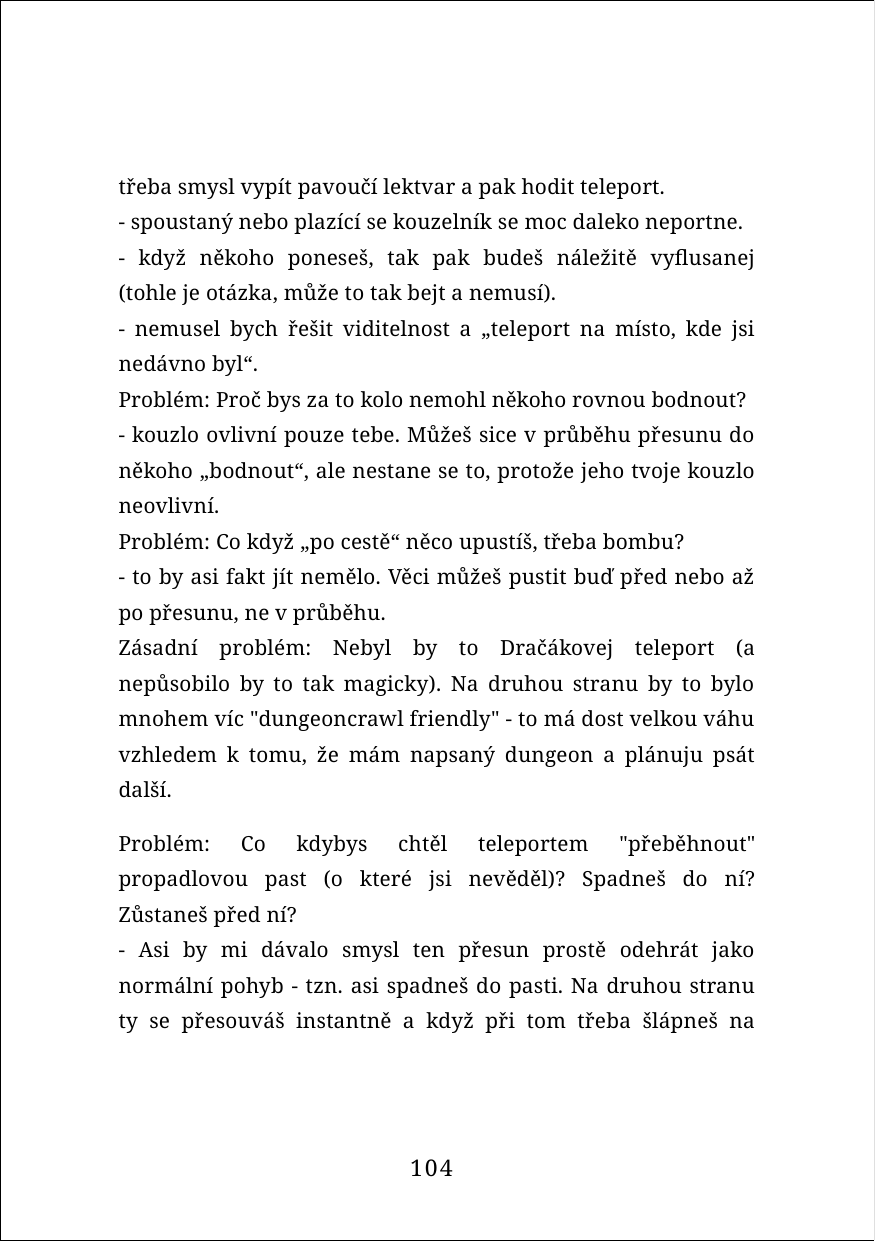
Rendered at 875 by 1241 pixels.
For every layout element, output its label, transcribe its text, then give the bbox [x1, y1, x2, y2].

text třeba smysl vypít pavoučí lektvar a pak hodit teleport. - spoustaný nebo plazící se kouzelník se moc daleko neportne. - když někoho poneseš, tak pak budeš náležitě vyflusanej (tohle je otázka, může to tak bejt a nemusí). - nemusel bych řešit viditelnost a „teleport na místo, kde jsi nedávno byl“. Problém: Proč bys za to kolo nemohl někoho rovnou bodnout? - kouzlo ovlivní pouze tebe. Můžeš sice v průběhu přesunu do někoho „bodnout“, ale nestane se to, protože jeho tvoje kouzlo neovlivní. Problém: Co když „po cestě“ něco upustíš, třeba bombu? - to by asi fakt jít nemělo. Věci můžeš pustit buď před nebo až po přesunu, ne v průběhu. Zásadní problém: Nebyl by to Dračákovej teleport (a nepůsobilo by to tak magicky). Na druhou stranu by to bylo mnohem víc "dungeoncrawl friendly" - to má dost velkou váhu vzhledem k tomu, že mám napsaný dungeon a plánuju psát další. [118, 172, 756, 804]
text Problém: Co kdybys chtěl teleportem "přeběhnout" propadlovou past (o které jsi nevěděl)? Spadneš do ní? Zůstaneš před ní? - Asi by mi dávalo smysl ten přesun prostě odehrát jako normální pohyb - tzn. asi spadneš do pasti. Na druhou stranu ty se přesouváš instantně a když při tom třeba šlápneš na [118, 829, 756, 1035]
